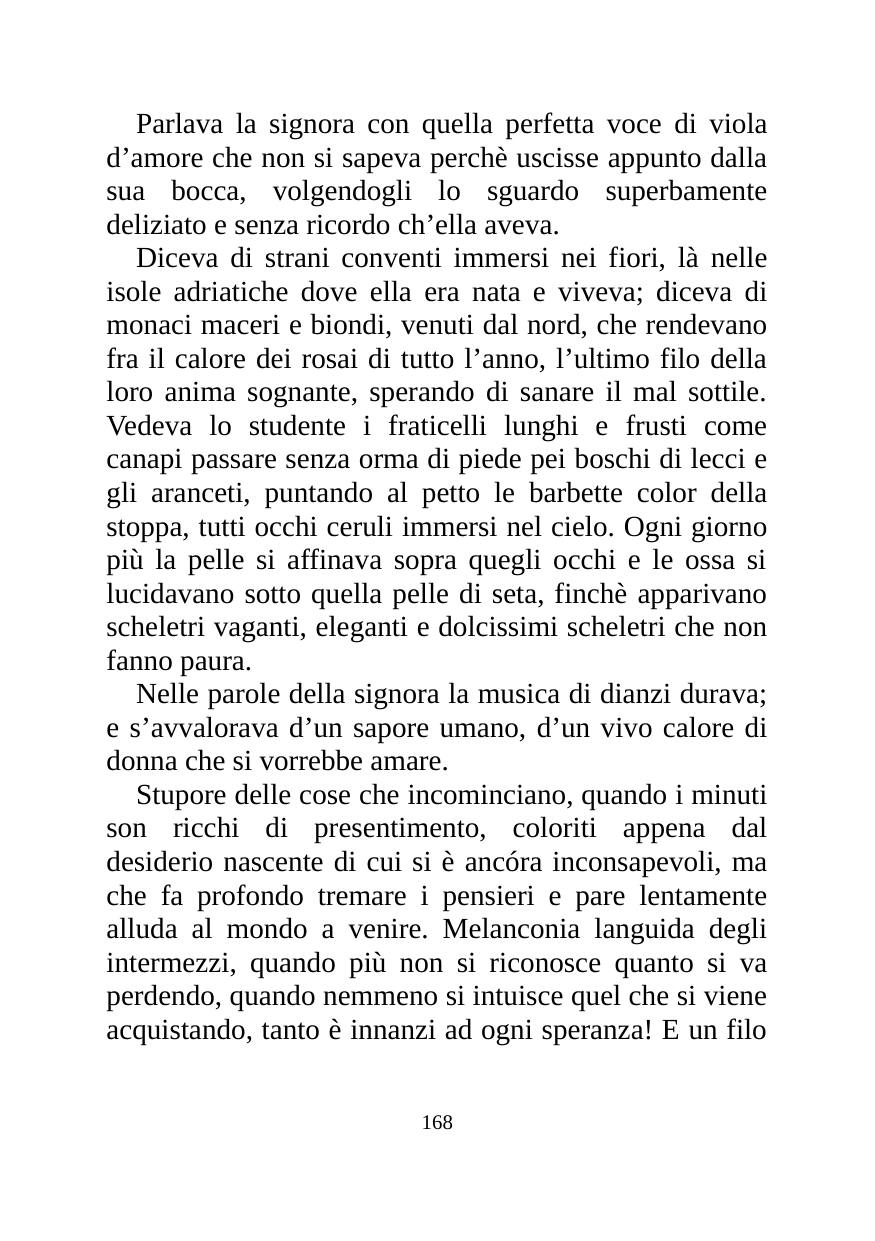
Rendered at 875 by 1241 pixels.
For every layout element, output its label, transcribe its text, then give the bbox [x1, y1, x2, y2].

text Stupore delle cose che incominciano, quando i minuti son ricchi di presentimento, coloriti appena dal desiderio nascente di cui si è ancóra inconsapevoli, ma che fa profondo tremare i pensieri e pare lentamente alluda al mondo a venire. Melanconia languida degli intermezzi, quando più non si riconosce quanto si va perdendo, quando nemmeno si intuisce quel che si viene acquistando, tanto è innanzi ad ogni speranza! E un filo [106, 777, 768, 1045]
text Parlava la signora con quella perfetta voce di viola d’amore che non si sapeva perchè uscisse appunto dalla sua bocca, volgendogli lo sguardo superbamente deliziato e senza ricordo ch’ella aveva. [106, 106, 768, 240]
text Nelle parole della signora la musica di dianzi durava; e s’avvalorava d’un sapore umano, d’un vivo calore di donna che si vorrebbe amare. [106, 676, 768, 777]
text Diceva di strani conventi immersi nei fiori, là nelle isole adriatiche dove ella era nata e viveva; diceva di monaci maceri e biondi, venuti dal nord, che rendevano fra il calore dei rosai di tutto l’anno, l’ultimo filo della loro anima sognante, sperando di sanare il mal sottile. Vedeva lo studente i fraticelli lunghi e frusti come canapi passare senza orma di piede pei boschi di lecci e gli aranceti, puntando al petto le barbette color della stoppa, tutti occhi ceruli immersi nel cielo. Ogni giorno più la pelle si affinava sopra quegli occhi e le ossa si lucidavano sotto quella pelle di seta, finchè apparivano scheletri vaganti, eleganti e dolcissimi scheletri che non fanno paura. [106, 240, 768, 676]
